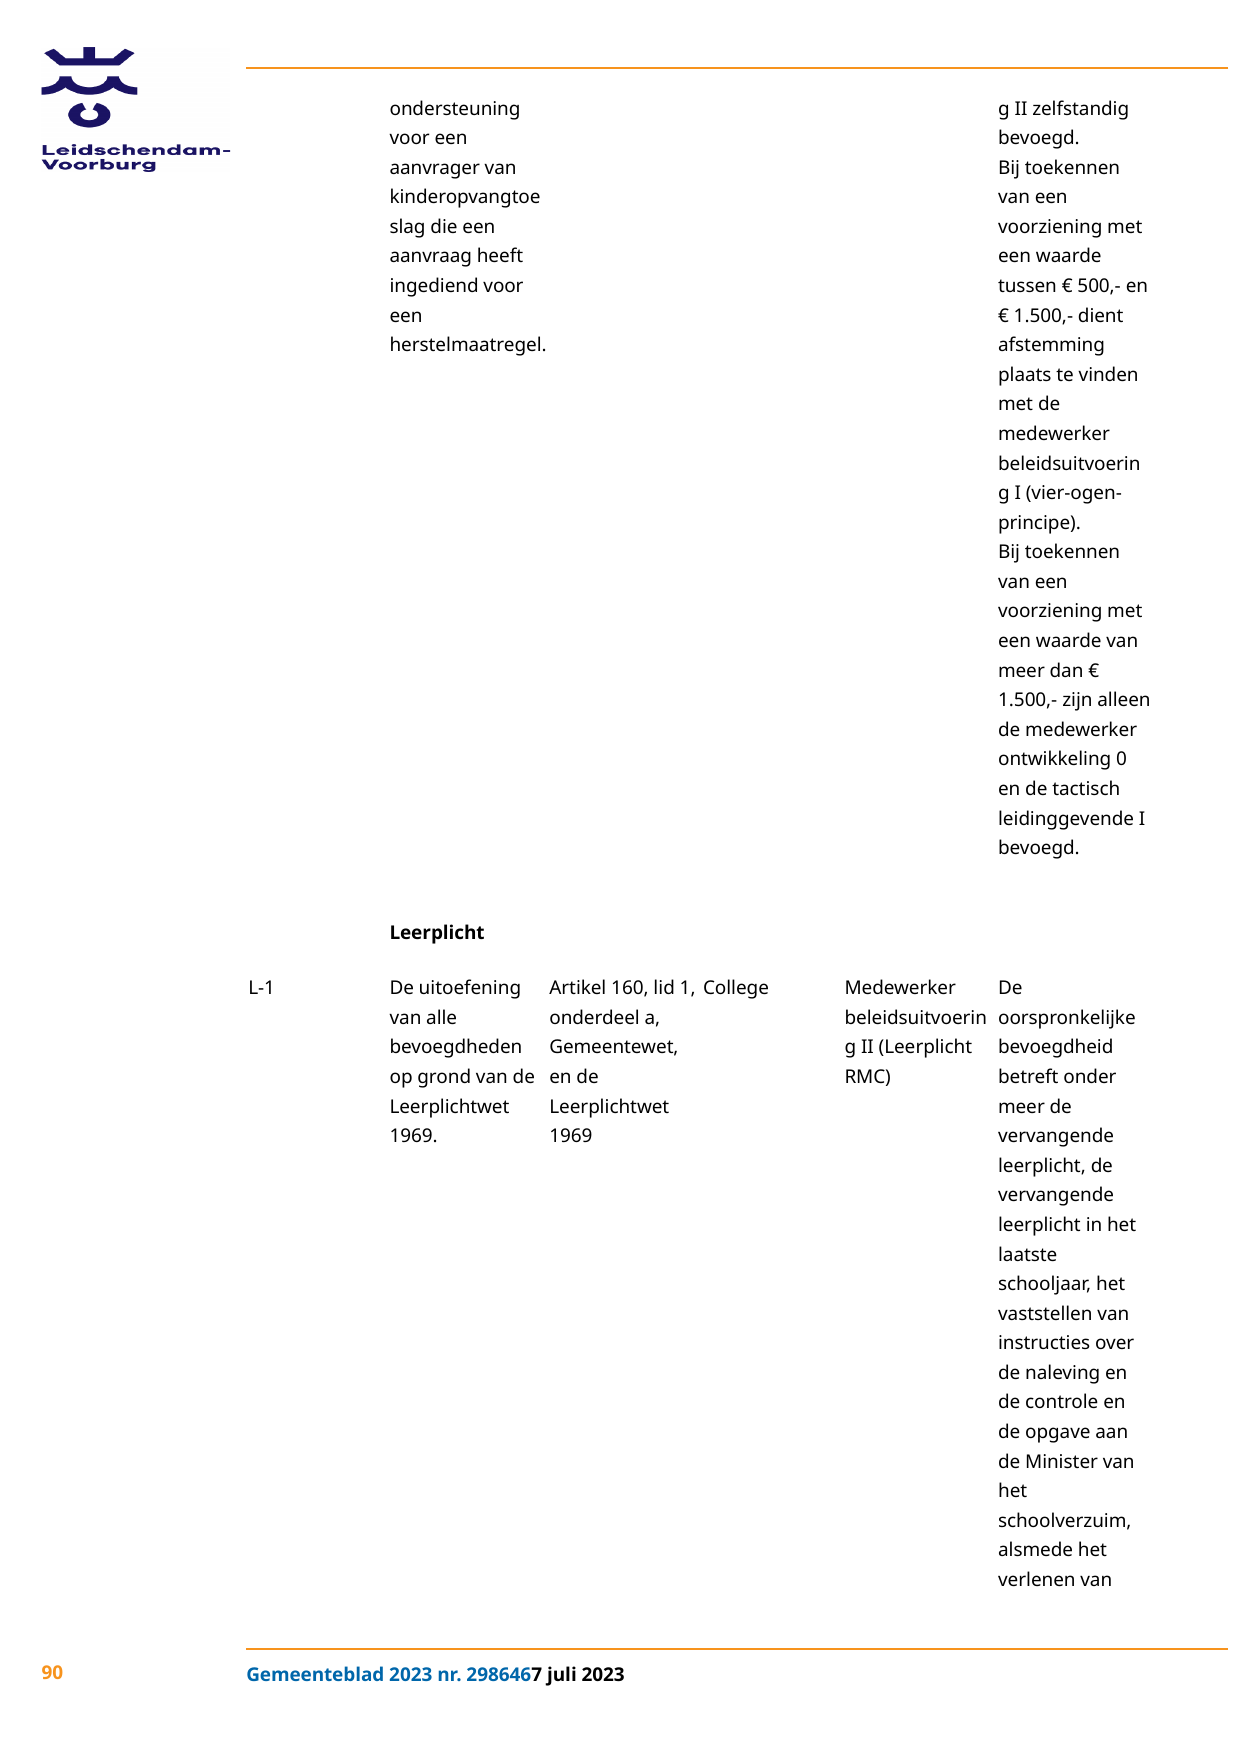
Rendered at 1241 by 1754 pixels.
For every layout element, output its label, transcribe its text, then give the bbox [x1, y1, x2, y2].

table_cell De uitoefening van alle bevoegdheden op grond van de Leerplichtwet 1969. [389, 975, 549, 1592]
table_cell [844, 95, 998, 890]
table_cell L-1 [248, 975, 389, 1592]
table_cell [248, 95, 389, 890]
table_cell Medewerker beleidsuitvoering II (Leerplicht RMC) [844, 975, 998, 1592]
table_cell De oorspronkelijke bevoegdheid betreft onder meer de vervangende leerplicht, de vervangende leerplicht in het laatste schooljaar, het vaststellen van instructies over de naleving en de controle en de opgave aan de Minister van het schoolverzuim, alsmede het verlenen van [998, 975, 1152, 1592]
table_cell [844, 890, 998, 974]
table_cell College [703, 975, 844, 1592]
picture [41, 47, 231, 172]
table_cell g II zelfstandig bevoegd. Bij toekennen van een voorziening met een waarde tussen € 500,- en € 1.500,- dient afstemming plaats te vinden met de medewerker beleidsuitvoering I (vier-ogen-principe). Bij toekennen van een voorziening met een waarde van meer dan € 1.500,- zijn alleen de medewerker ontwikkeling 0 en de tactisch leidinggevende I bevoegd. [998, 95, 1152, 890]
table_cell Leerplicht [389, 890, 549, 974]
table_cell [248, 890, 389, 974]
table_cell [703, 95, 844, 890]
table_cell ondersteuning voor een aanvrager van kinderopvangtoeslag die een aanvraag heeft ingediend voor een herstelmaatregel. [389, 95, 549, 890]
table_cell [703, 890, 844, 974]
table_cell Artikel 160, lid 1, onderdeel a, Gemeentewet, en de Leerplichtwet 1969 [549, 975, 703, 1592]
table_cell [549, 890, 703, 974]
table_cell [998, 890, 1152, 974]
table_cell [549, 95, 703, 890]
